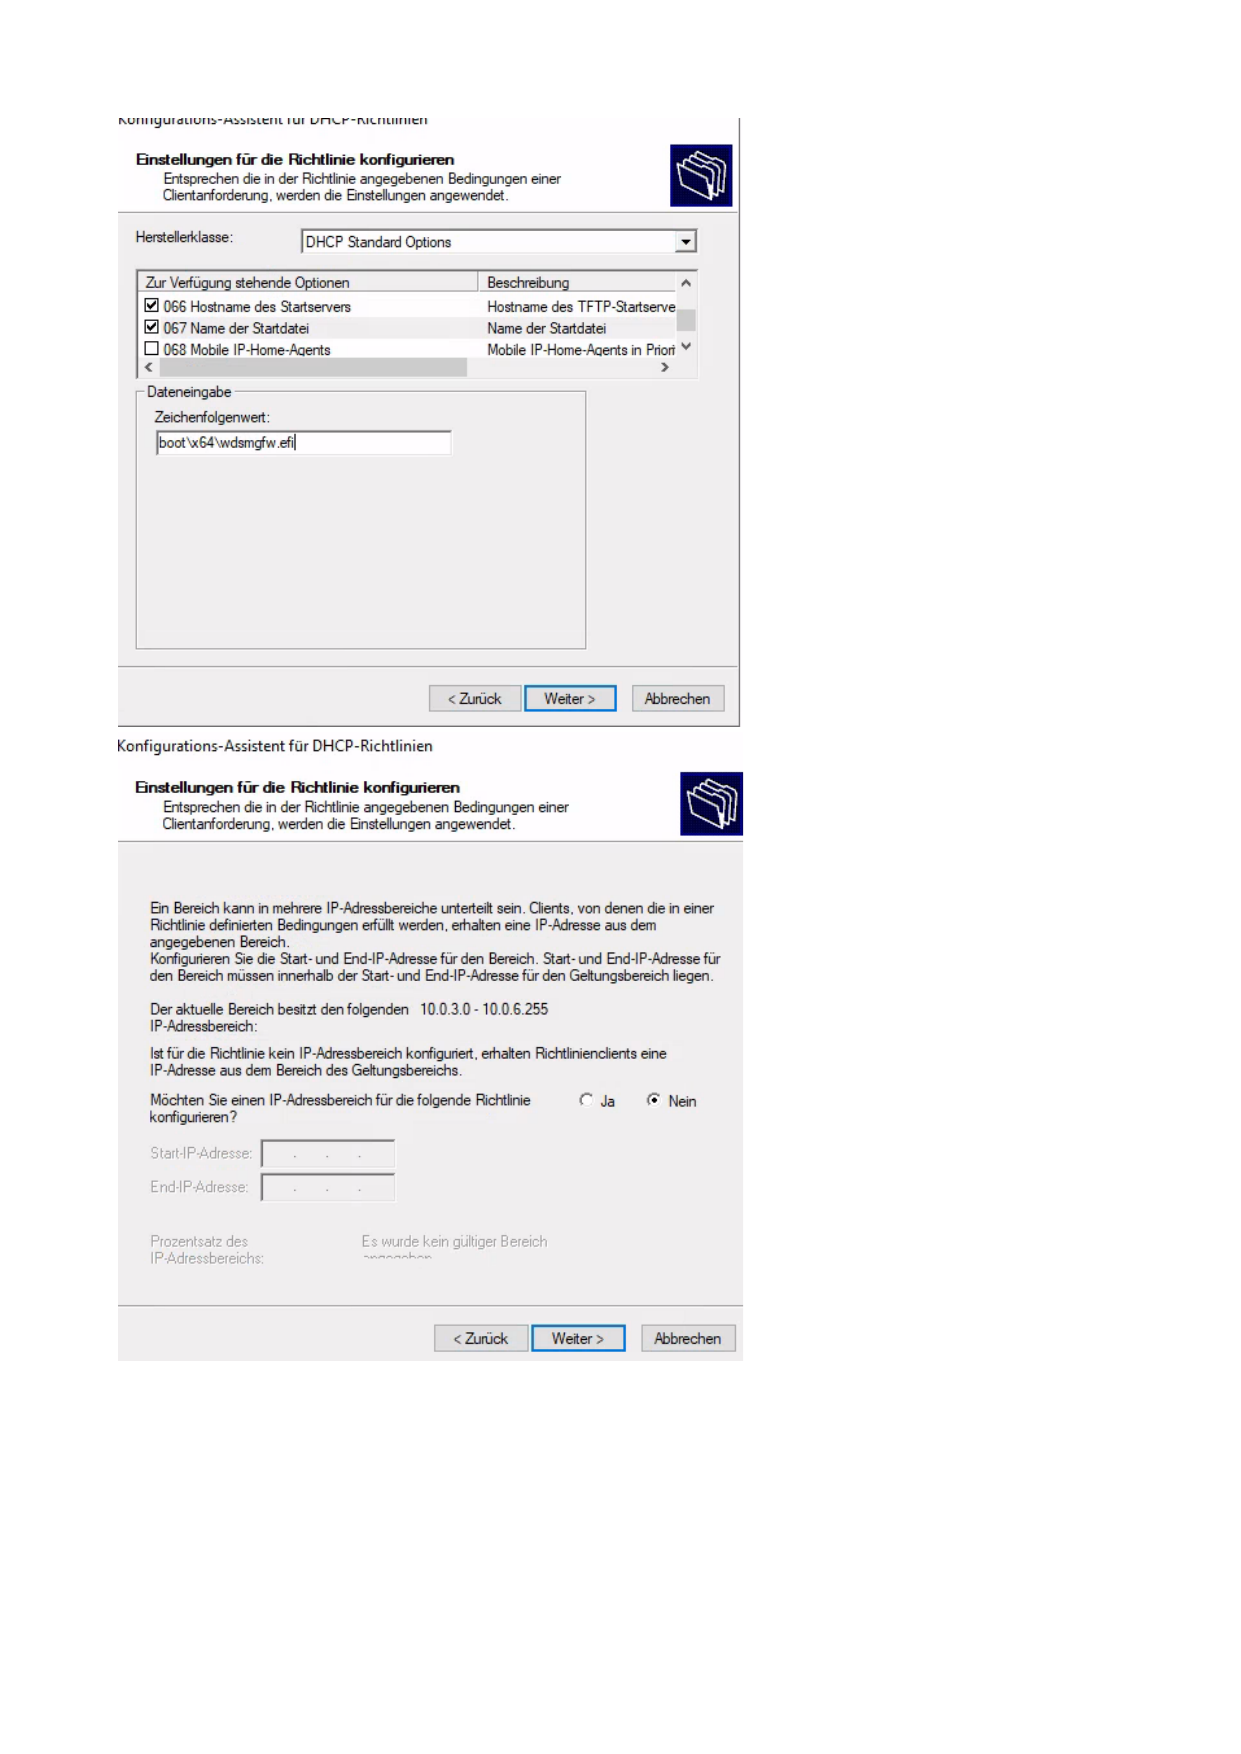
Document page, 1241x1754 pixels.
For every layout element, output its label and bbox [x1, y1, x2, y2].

picture [118, 732, 744, 1361]
picture [118, 118, 744, 727]
